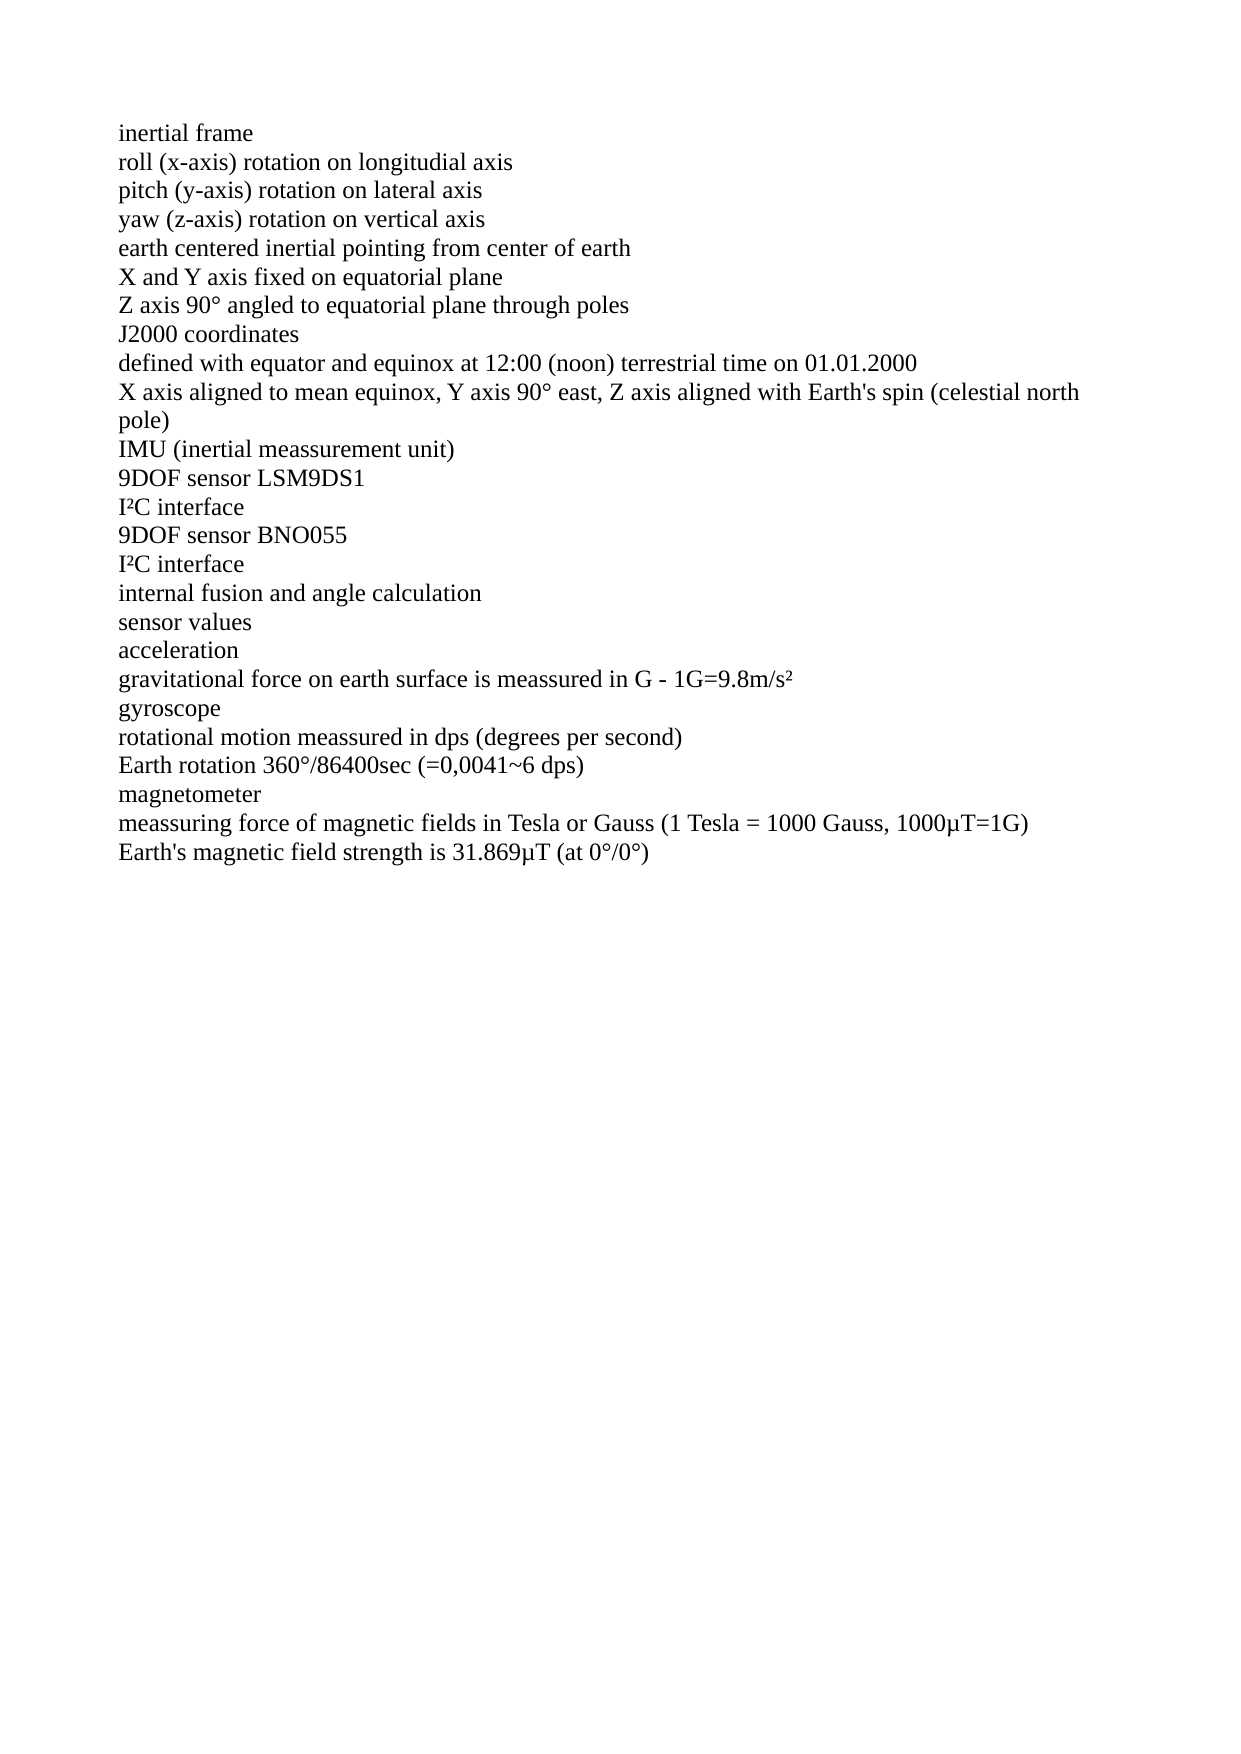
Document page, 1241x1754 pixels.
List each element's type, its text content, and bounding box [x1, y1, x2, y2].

text X axis aligned to mean equinox, Y axis 90° east, Z axis aligned with Earth's spin (celestial north pole) [118, 377, 1122, 434]
text meassuring force of magnetic fields in Tesla or Gauss (1 Tesla = 1000 Gauss, 1000µT=1G) [118, 808, 1122, 837]
text inertial frame [118, 118, 1122, 147]
text Z axis 90° angled to equatorial plane through poles [118, 291, 1122, 319]
text IMU (inertial meassurement unit) [118, 434, 1122, 463]
text Earth's magnetic field strength is 31.869µT (at 0°/0°) [118, 837, 1122, 866]
text gyroscope [118, 693, 1122, 722]
text gravitational force on earth surface is meassured in G - 1G=9.8m/s² [118, 664, 1122, 693]
text I²C interface [118, 549, 1122, 578]
text 9DOF sensor LSM9DS1 [118, 463, 1122, 492]
text sensor values [118, 607, 1122, 636]
text rotational motion meassured in dps (degrees per second) [118, 722, 1122, 751]
text defined with equator and equinox at 12:00 (noon) terrestrial time on 01.01.2000 [118, 348, 1122, 377]
text J2000 coordinates [118, 319, 1122, 348]
text internal fusion and angle calculation [118, 578, 1122, 607]
text earth centered inertial pointing from center of earth [118, 233, 1122, 262]
text I²C interface [118, 492, 1122, 521]
text Earth rotation 360°/86400sec (=0,0041~6 dps) [118, 751, 1122, 779]
text yaw (z-axis) rotation on vertical axis [118, 204, 1122, 233]
text roll (x-axis) rotation on longitudial axis [118, 147, 1122, 176]
text magnetometer [118, 779, 1122, 808]
text X and Y axis fixed on equatorial plane [118, 262, 1122, 291]
text pitch (y-axis) rotation on lateral axis [118, 176, 1122, 204]
text 9DOF sensor BNO055 [118, 521, 1122, 549]
text acceleration [118, 636, 1122, 664]
